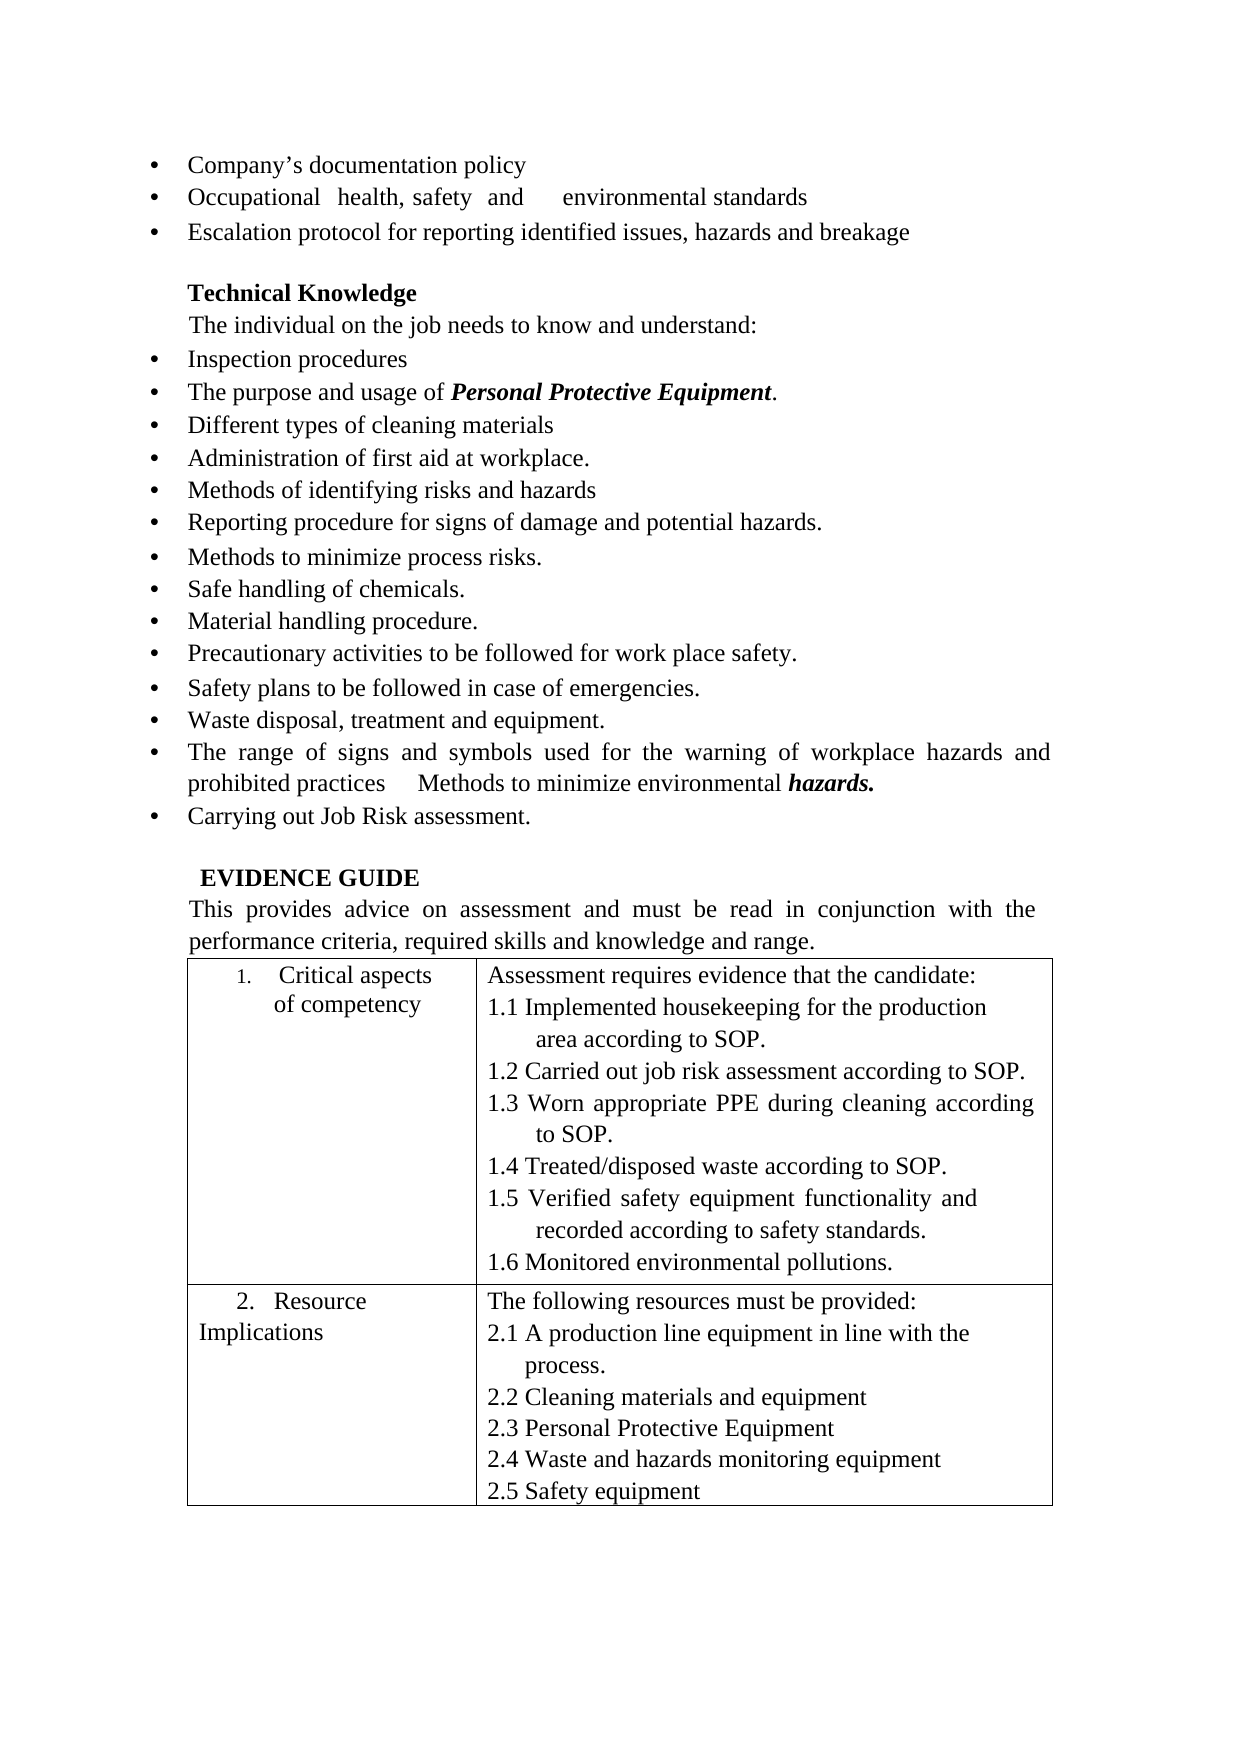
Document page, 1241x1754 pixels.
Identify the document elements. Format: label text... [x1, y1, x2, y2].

text This provides advice on assessment and must be read in conjunction with the performance criteria, required skills and knowledge and range. [188, 894, 1037, 955]
text Technical Knowledge [187, 278, 1053, 306]
list The purpose and usage of Personal Protective Equipment. [150, 377, 1052, 405]
list Inspection procedures [150, 344, 1052, 373]
list Safe handling of chemicals. [150, 574, 1052, 602]
list Methods to minimize process risks. [150, 541, 1052, 570]
list Different types of cleaning materials [150, 410, 1052, 439]
list Safety plans to be followed in case of emergencies. [150, 672, 1052, 701]
list Company’s documentation policy [150, 150, 1052, 179]
list Material handling procedure. [150, 606, 1052, 635]
list Precautionary activities to be followed for work place safety. [150, 638, 1052, 667]
text EVIDENCE GUIDE [187, 863, 1053, 892]
list Reporting procedure for signs of damage and potential hazards. [150, 507, 1052, 536]
table_header Critical aspects of competency [188, 959, 476, 1284]
table_cell The following resources must be provided: 2.1 A production line equipment in line with the process. 2.2 Cleaning materials and equipment 2.3 Personal Protective Equipment 2.4 Waste and hazards monitoring equipment 2.5 Safety equipment [477, 1285, 1052, 1504]
list Carrying out Job Risk assessment. [150, 801, 1052, 829]
list Methods of identifying risks and hazards [150, 475, 1052, 504]
list Escalation protocol for reporting identified issues, hazards and breakage [150, 217, 1052, 246]
table_cell Resource Implications [188, 1285, 476, 1504]
list Administration of first aid at workplace. [150, 443, 1052, 471]
list Occupational health, safety and environmental standards [150, 182, 1052, 211]
text The individual on the job needs to know and understand: [188, 310, 1052, 338]
table_header Assessment requires evidence that the candidate: 1.1 Implemented housekeeping for the production area according to SOP. 1.2 Carried out job risk assessment according to SOP. 1.3 Worn appropriate PPE during cleaning according to SOP. 1.4 Treated/disposed waste according to SOP. 1.5 Verified safety equipment functionality and recorded according to safety standards. 1.6 Monitored environmental pollutions. [477, 959, 1052, 1284]
list Waste disposal, treatment and equipment. [150, 705, 1052, 733]
list The range of signs and symbols used for the warning of workplace hazards and prohibited practices  Methods to minimize environmental hazards. [150, 737, 1052, 797]
